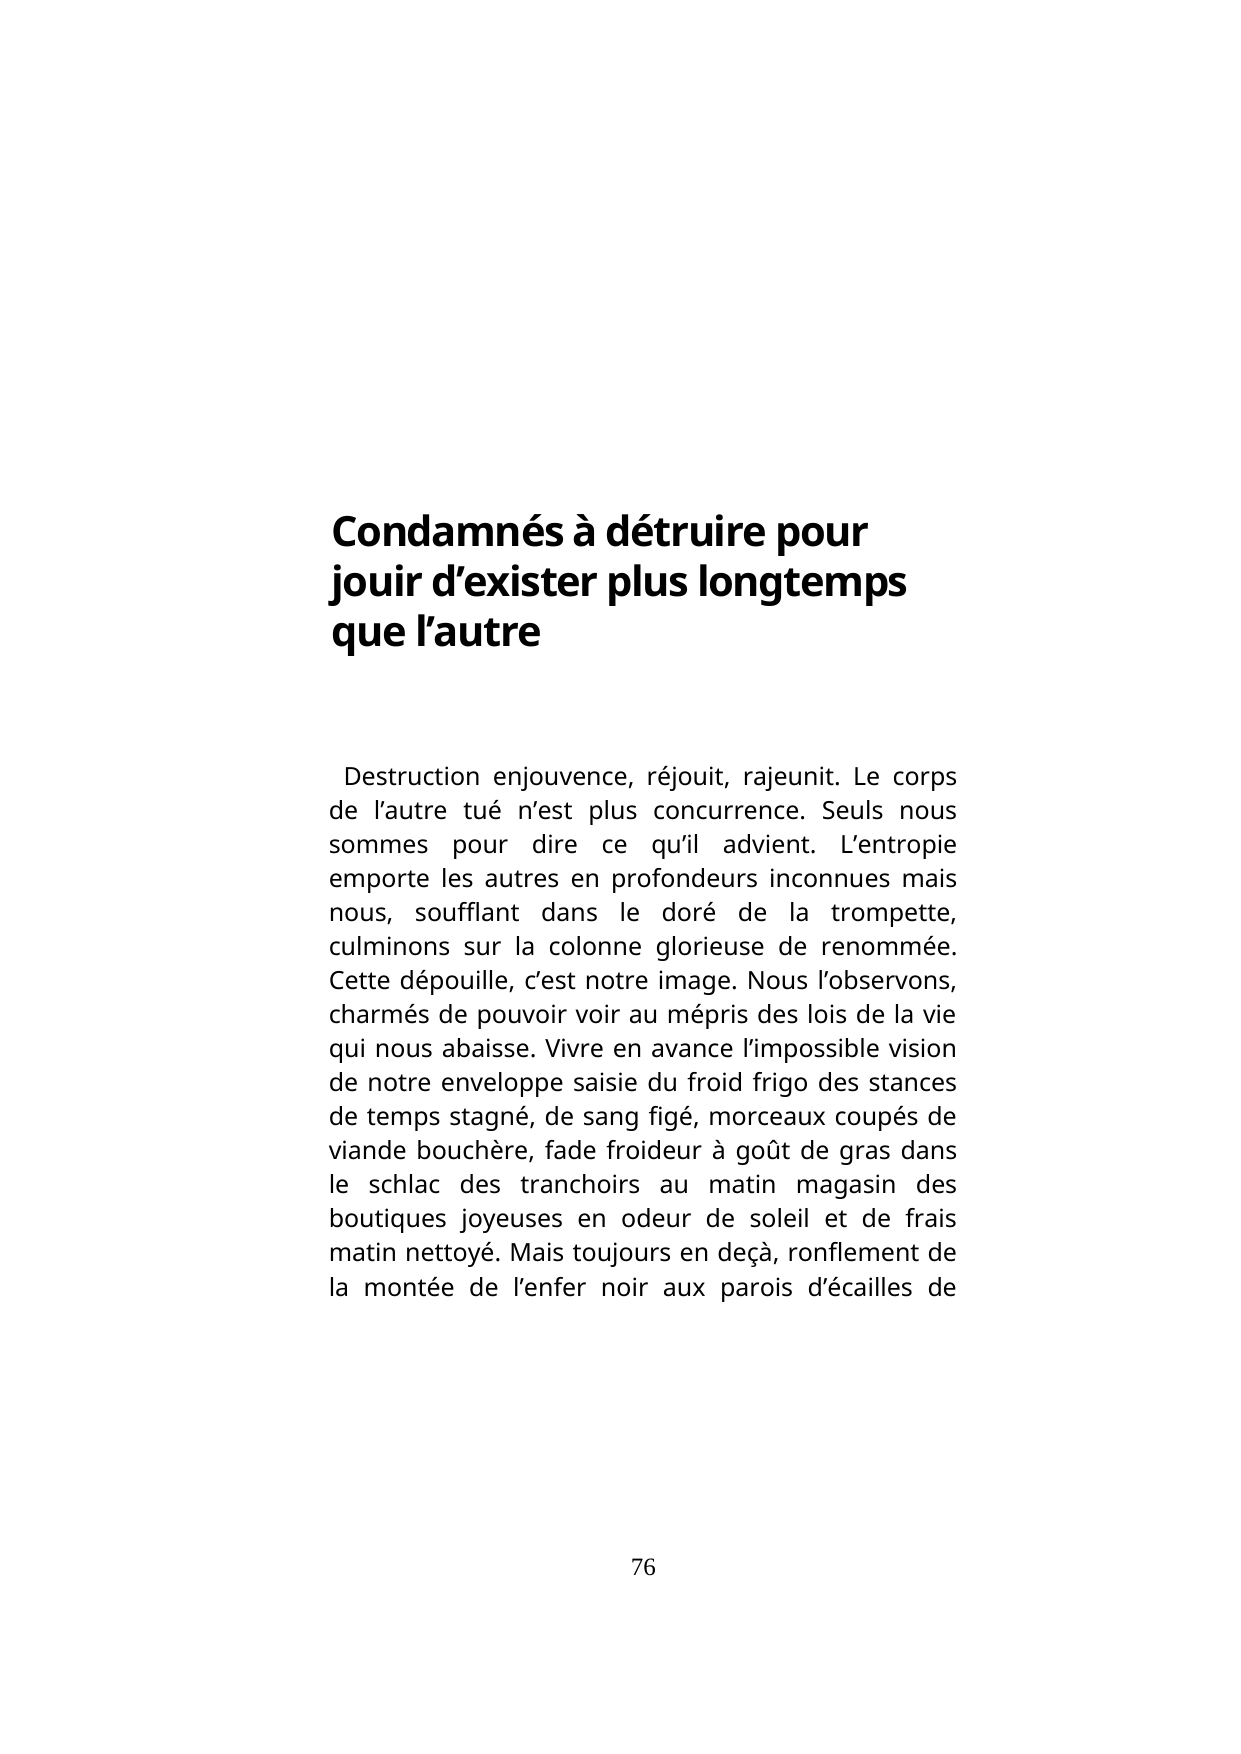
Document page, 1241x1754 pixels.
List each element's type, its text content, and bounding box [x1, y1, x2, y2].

text Destruction enjouvence, réjouit, rajeunit. Le corps de l’autre tué n’est plus concurrence. Seuls nous sommes pour dire ce qu’il advient. L’entropie emporte les autres en profondeurs inconnues mais nous, soufflant dans le doré de la trompette, culminons sur la colonne glorieuse de renommée. Cette dépouille, c’est notre image. Nous l’observons, charmés de pouvoir voir au mépris des lois de la vie qui nous abaisse. Vivre en avance l’impossible vision de notre enveloppe saisie du froid frigo des stances de temps stagné, de sang figé, morceaux coupés de viande bouchère, fade froideur à goût de gras dans le schlac des tranchoirs au matin magasin des boutiques joyeuses en odeur de soleil et de frais matin nettoyé. Mais toujours en deçà, ronflement de la montée de l’enfer noir aux parois d’écailles de [328, 758, 958, 1303]
text Condamnés à détruire pour jouir d’exister plus longtemps que l’autre [331, 506, 958, 656]
